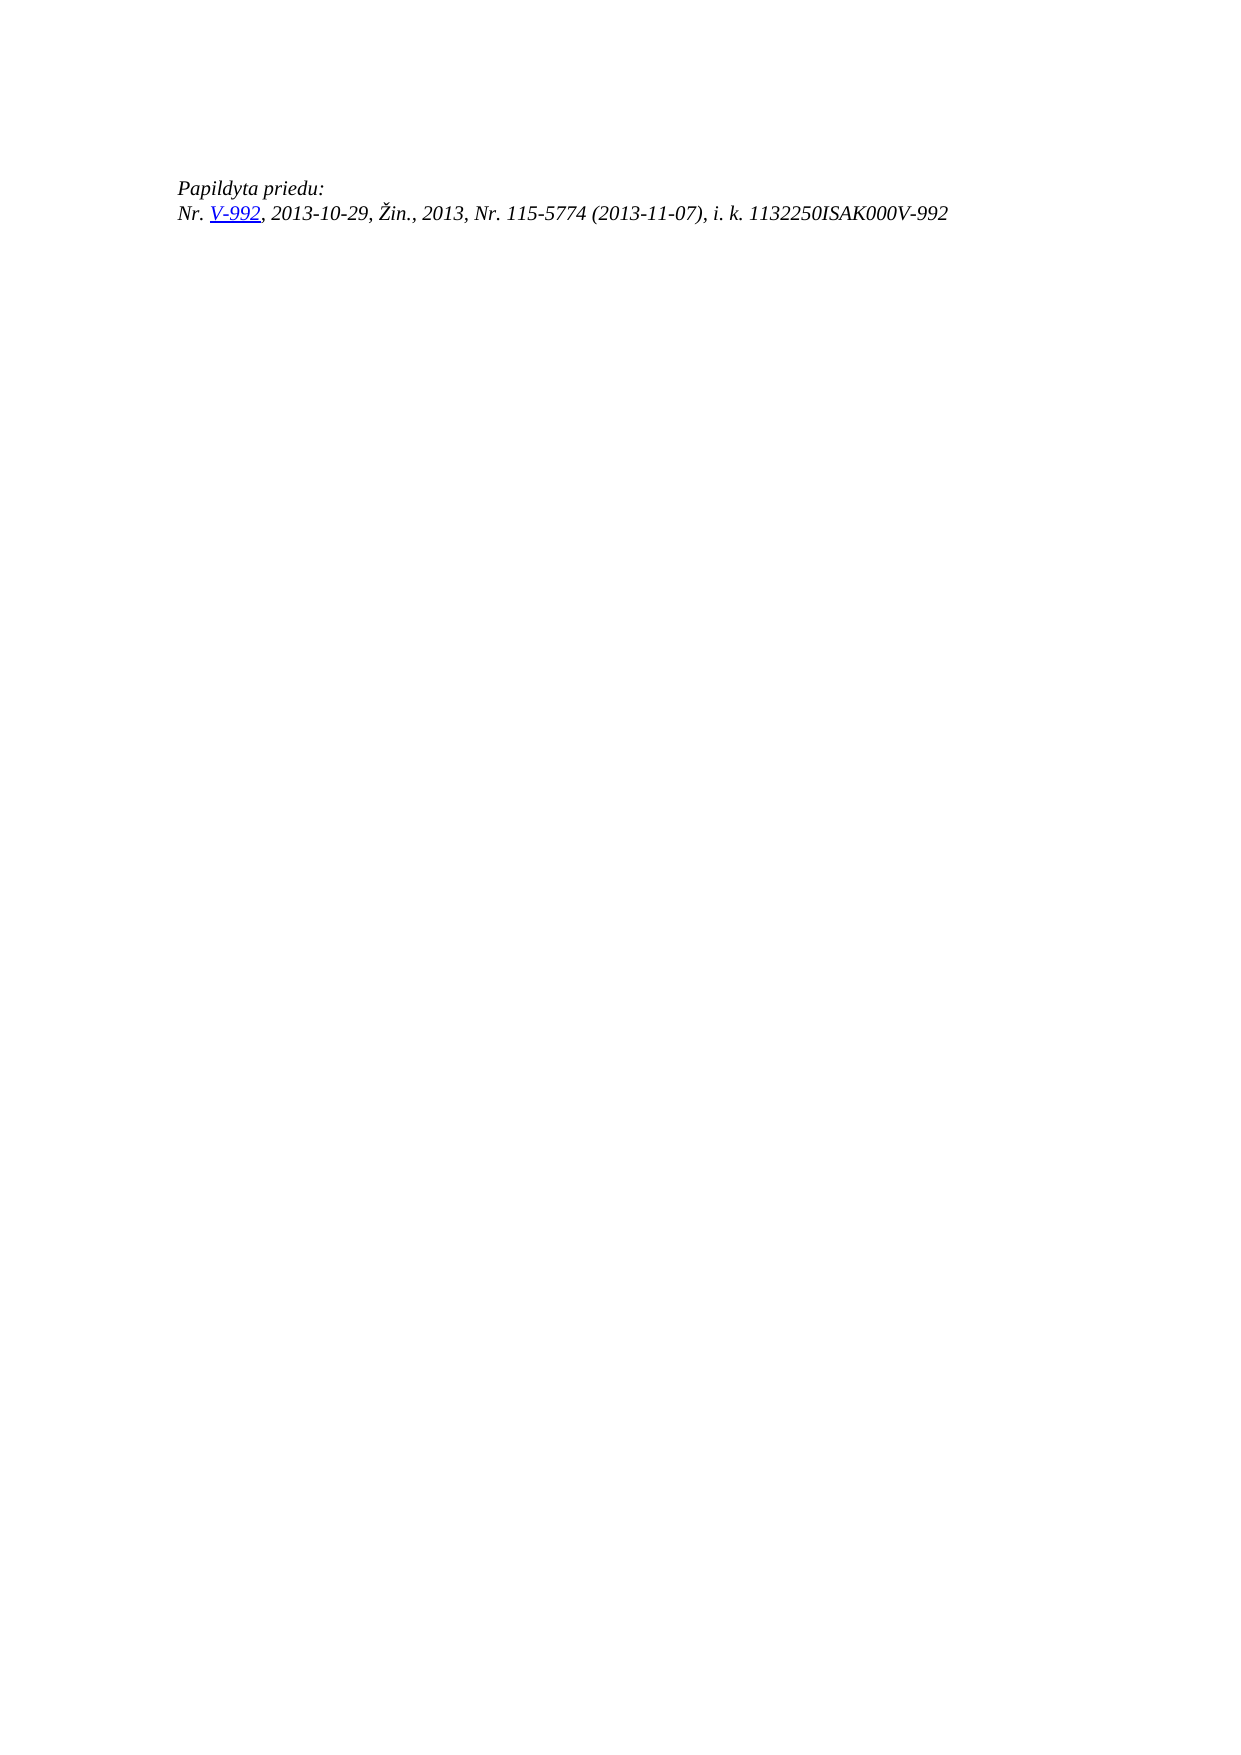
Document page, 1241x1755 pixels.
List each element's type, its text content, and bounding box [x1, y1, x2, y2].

text Nr. V-992, 2013-10-29, Žin., 2013, Nr. 115-5774 (2013-11-07), i. k. 1132250ISAK000V-992 [177, 200, 1122, 224]
text Papildyta priedu: [177, 176, 1122, 200]
